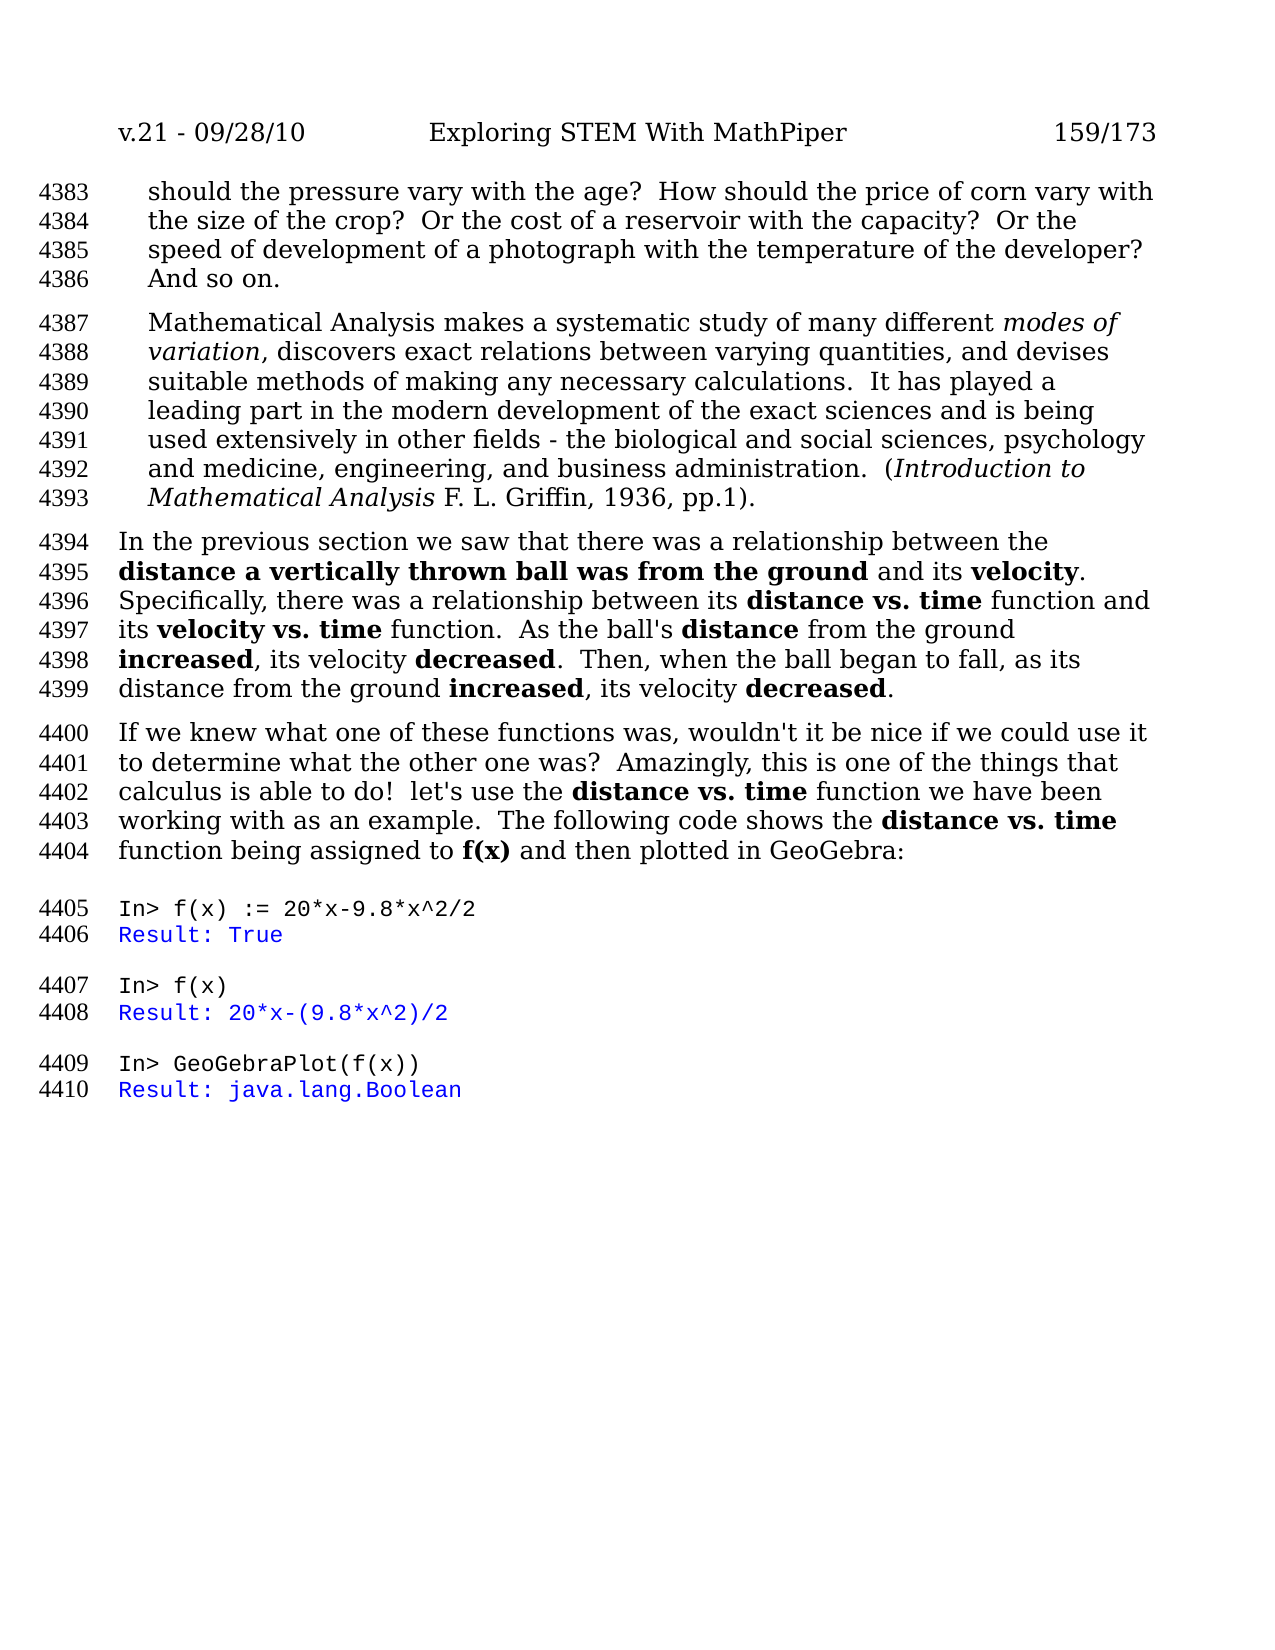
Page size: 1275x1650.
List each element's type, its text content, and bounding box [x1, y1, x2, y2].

text Result: 20*x-(9.8*x^2)/2 [118, 1001, 1157, 1027]
text In> GeoGebraPlot(f(x)) [118, 1053, 1157, 1079]
text If we knew what one of these functions was, wouldn't it be nice if we could use it to determine what the other one was? Amazingly, this is one of the things that calculus is able to do! let's use the distance vs. time function we have been working with as an example. The following code shows the distance vs. time function being assigned to f(x) and then plotted in GeoGebra: [118, 719, 1157, 865]
text should the pressure vary with the age? How should the price of corn vary with the size of the crop? Or the cost of a reservoir with the capacity? Or the speed of development of a photograph with the temperature of the developer? And so on. [148, 177, 1157, 293]
text Mathematical Analysis makes a systematic study of many different modes of variation, discovers exact relations between varying quantities, and devises suitable methods of making any necessary calculations. It has played a leading part in the modern development of the exact sciences and is being used extensively in other fields - the biological and social sciences, psychology and medicine, engineering, and business administration. (Introduction to Mathematical Analysis F. L. Griffin, 1936, pp.1). [148, 308, 1157, 513]
text In the previous section we saw that there was a relationship between the distance a vertically thrown ball was from the ground and its velocity. Specifically, there was a relationship between its distance vs. time function and its velocity vs. time function. As the ball's distance from the ground increased, its velocity decreased. Then, when the ball began to fall, as its distance from the ground increased, its velocity decreased. [118, 528, 1157, 704]
text Result: True [118, 923, 1157, 949]
text In> f(x) [118, 975, 1157, 1001]
text In> f(x) := 20*x-9.8*x^2/2 [118, 897, 1157, 923]
text Result: java.lang.Boolean [118, 1079, 1157, 1104]
